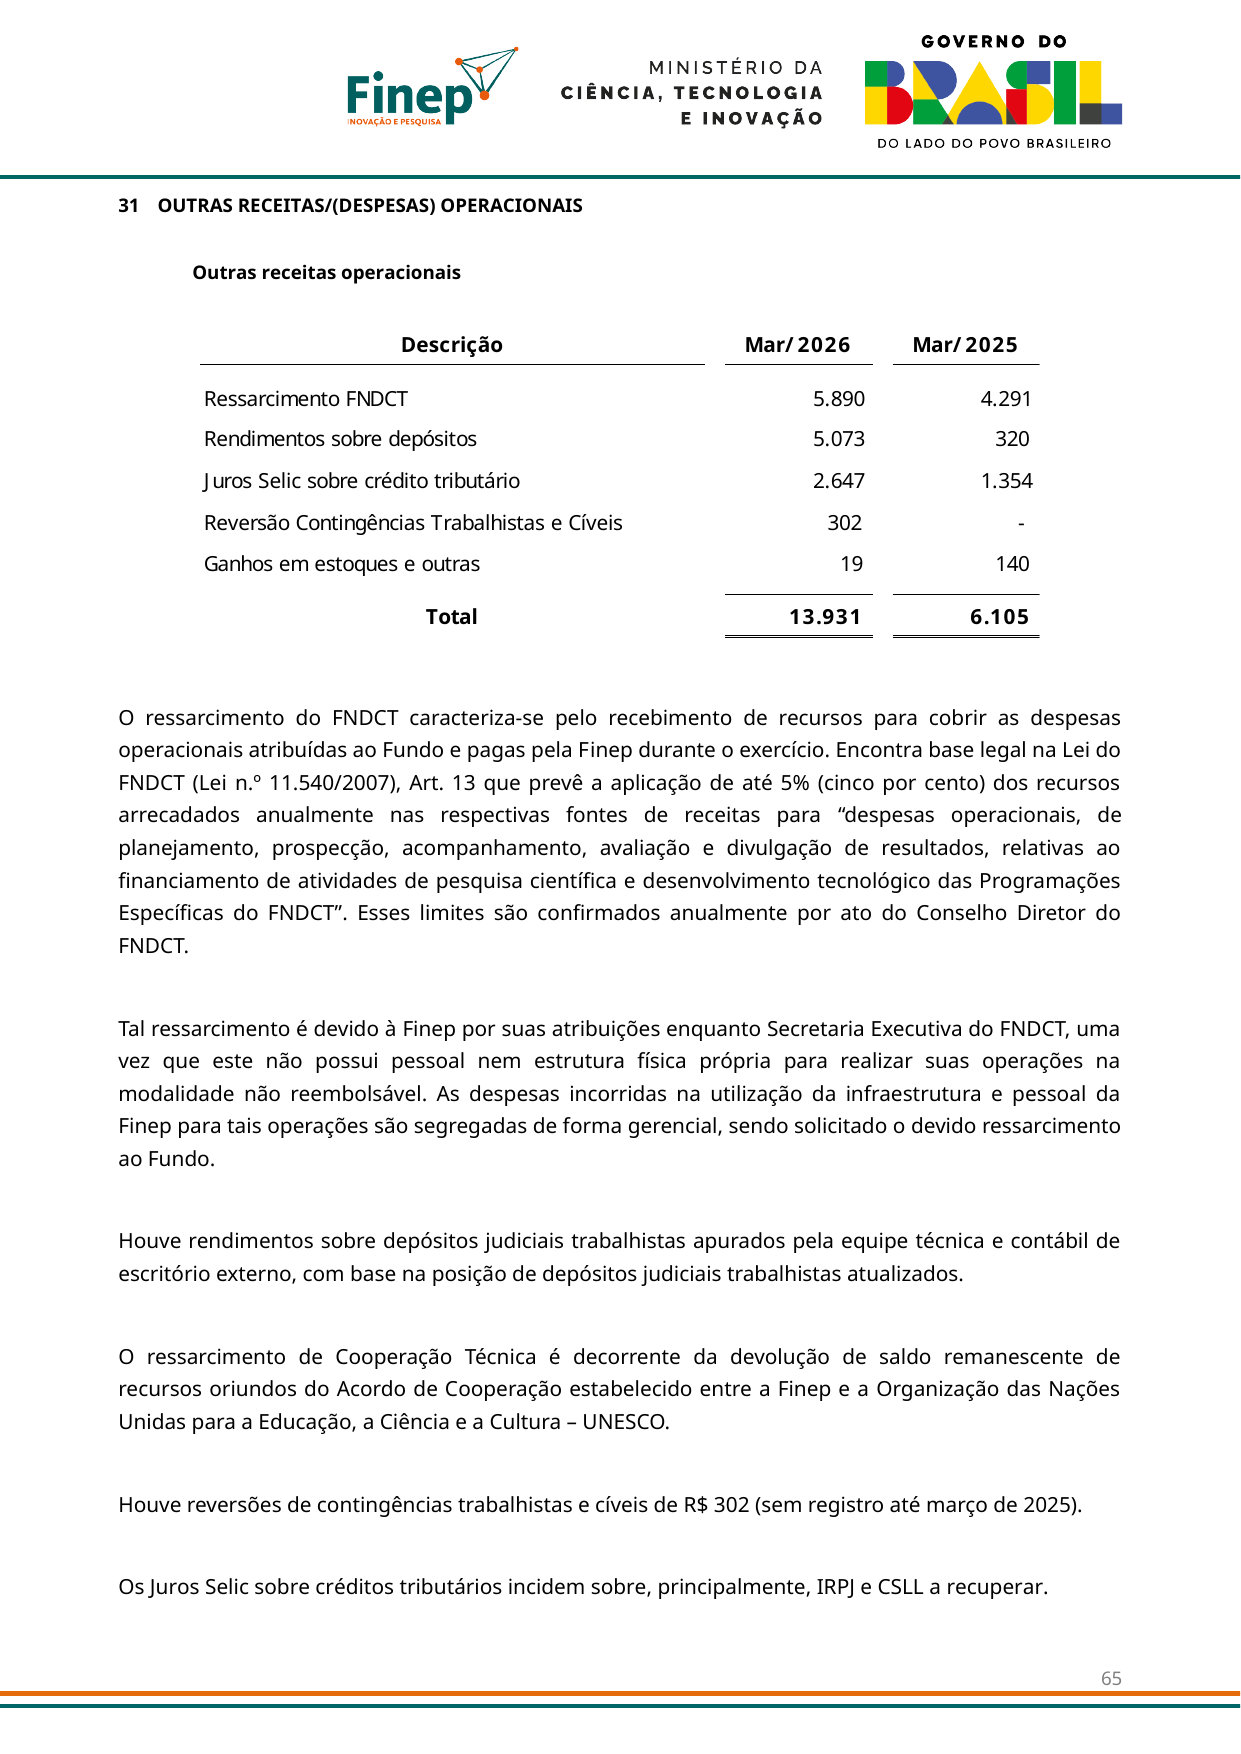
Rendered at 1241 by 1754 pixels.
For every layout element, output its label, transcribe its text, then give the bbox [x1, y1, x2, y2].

subtitle Outras receitas operacionais [192, 259, 1122, 285]
text Os Juros Selic sobre créditos tributários incidem sobre, principalmente, IRPJ e CSLL a recuperar. [118, 1572, 1122, 1601]
text Houve reversões de contingências trabalhistas e cíveis de R$ 302 (sem registro até março de 2025). [118, 1490, 1122, 1518]
text O ressarcimento do FNDCT caracteriza-se pelo recebimento de recursos para cobrir as despesas operacionais atribuídas ao Fundo e pagas pela Finep durante o exercício. Encontra base legal na Lei do FNDCT (Lei n.º 11.540/2007), Art. 13 que prevê a aplicação de até 5% (cinco por cento) dos recursos arrecadados anualmente nas respectivas fontes de receitas para “despesas operacionais, de planejamento, prospecção, acompanhamento, avaliação e divulgação de resultados, relativas ao financiamento de atividades de pesquisa científica e desenvolvimento tecnológico das Programações Específicas do FNDCT”. Esses limites são confirmados anualmente por ato do Conselho Diretor do FNDCT. [118, 703, 1122, 959]
text Houve rendimentos sobre depósitos judiciais trabalhistas apurados pela equipe técnica e contábil de escritório externo, com base na posição de depósitos judiciais trabalhistas atualizados. [118, 1227, 1122, 1288]
list Outras receitas/(despesas) operacionais [118, 192, 1122, 217]
text Tal ressarcimento é devido à Finep por suas atribuições enquanto Secretaria Executiva do FNDCT, uma vez que este não possui pessoal nem estrutura física própria para realizar suas operações na modalidade não reembolsável. As despesas incorridas na utilização da infraestrutura e pessoal da Finep para tais operações são segregadas de forma gerencial, sendo solicitado o devido ressarcimento ao Fundo. [118, 1014, 1122, 1172]
text O ressarcimento de Cooperação Técnica é decorrente da devolução de saldo remanescente de recursos oriundos do Acordo de Cooperação estabelecido entre a Finep e a Organização das Nações Unidas para a Educação, a Ciência e a Cultura – UNESCO. [118, 1342, 1122, 1436]
